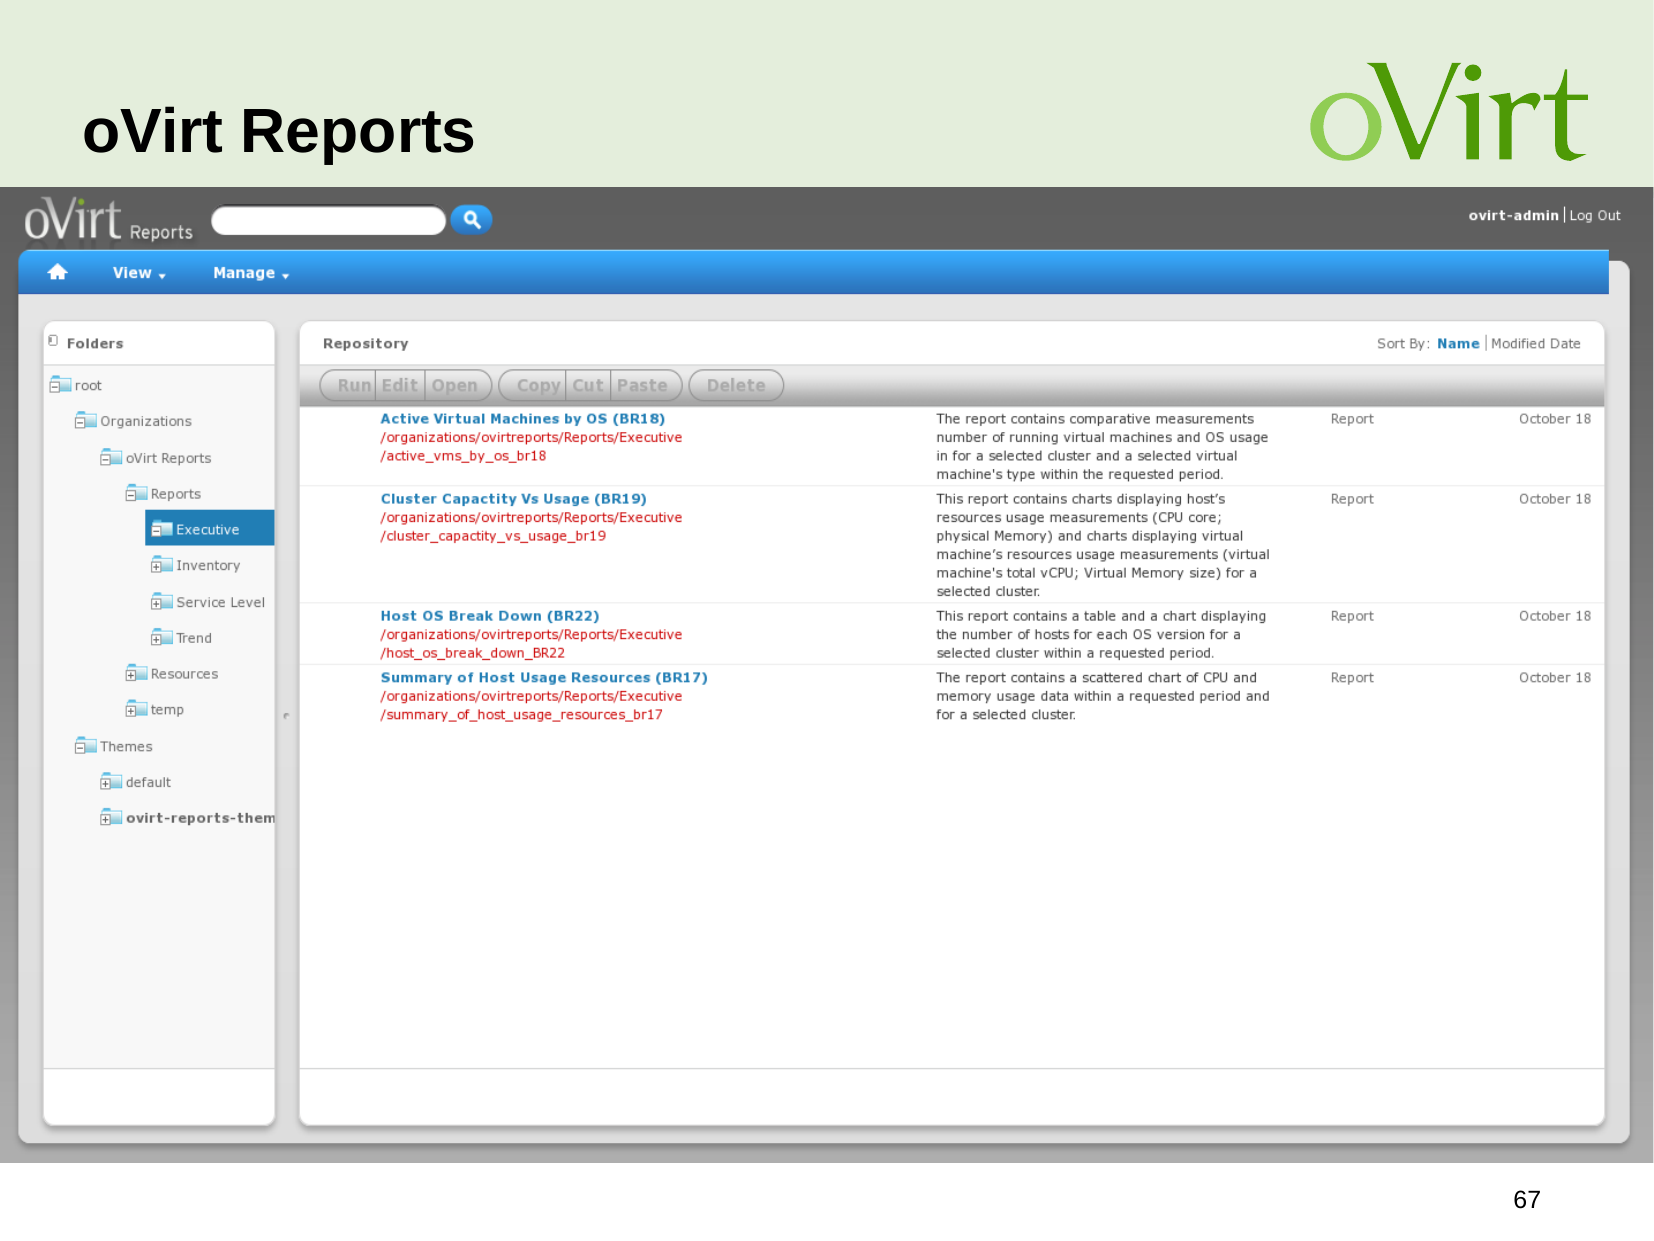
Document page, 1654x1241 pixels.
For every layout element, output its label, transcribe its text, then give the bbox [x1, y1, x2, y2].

title oVirt Reports [82, 37, 1303, 187]
picture [0, 187, 1654, 1163]
